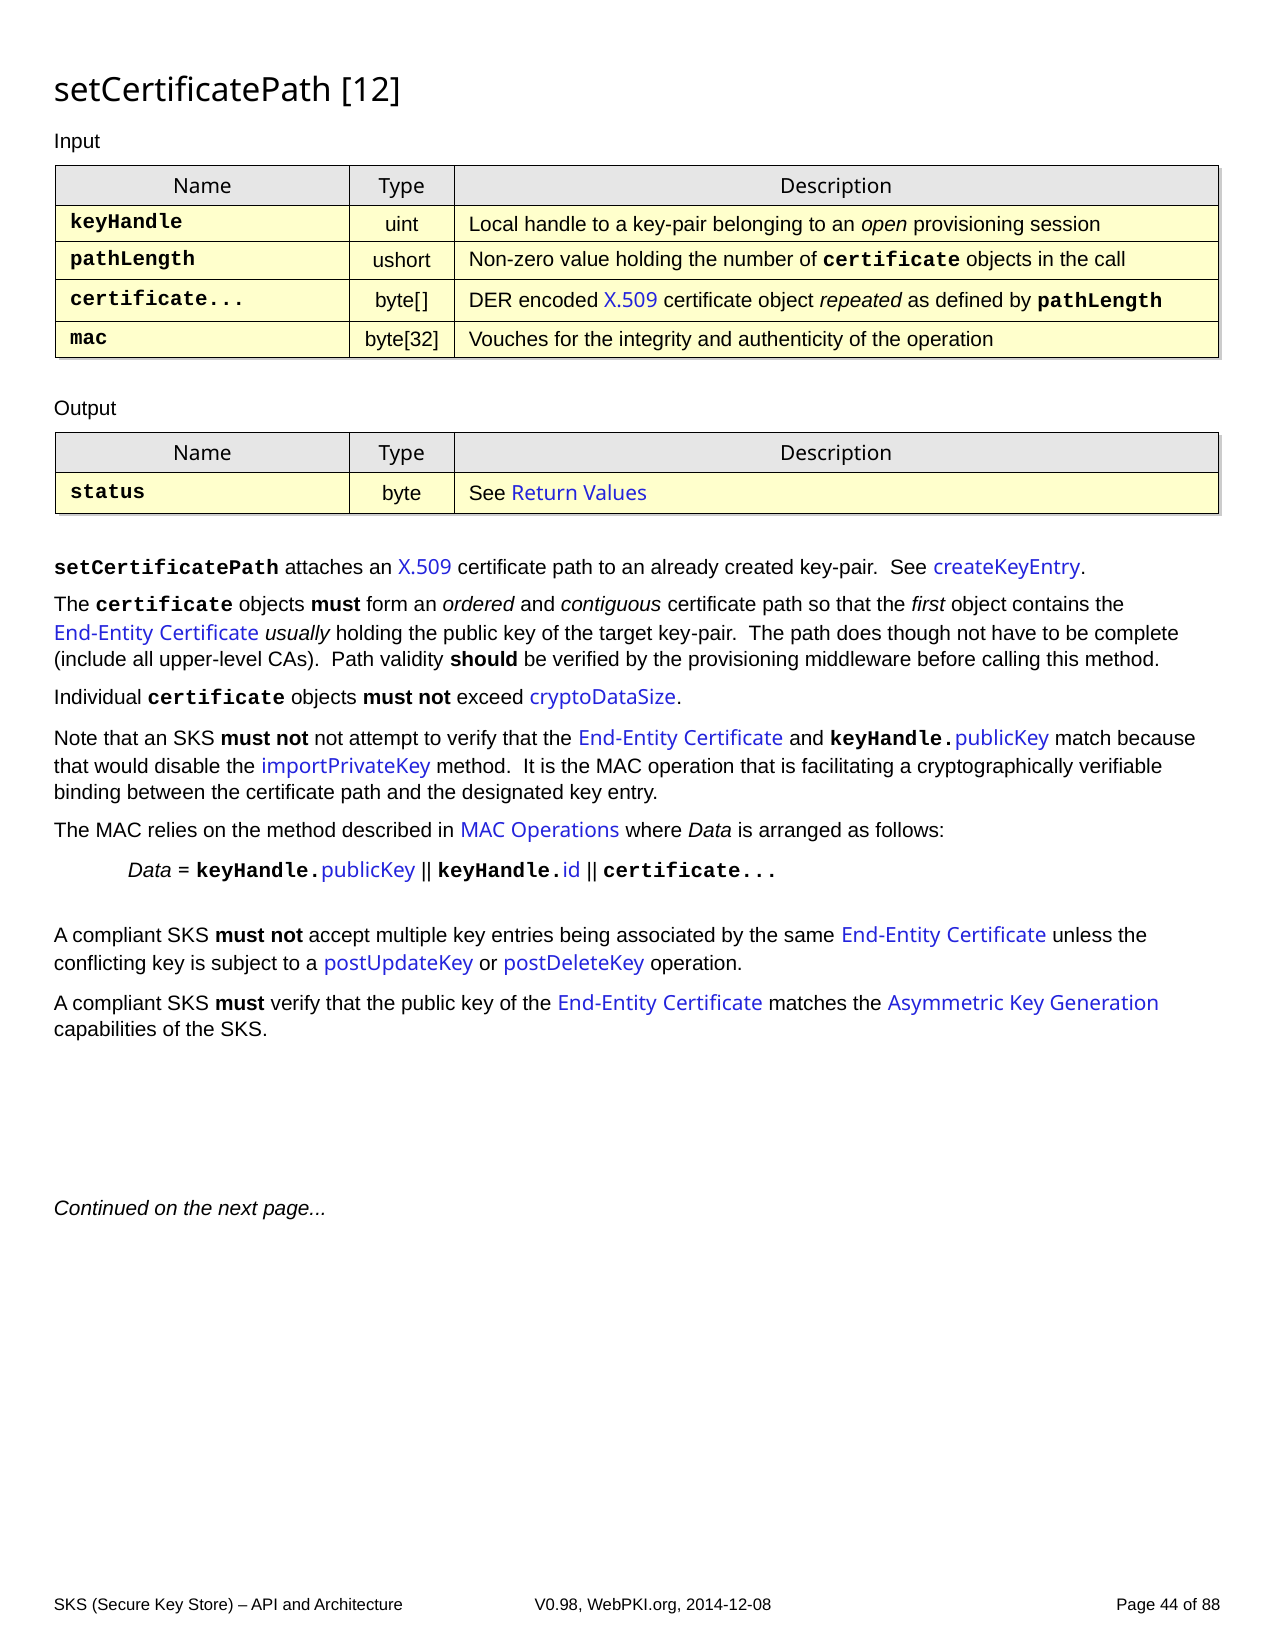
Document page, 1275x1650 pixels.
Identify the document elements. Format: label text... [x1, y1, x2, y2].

text The certificate objects must form an ordered and contiguous certificate path so that the first object contains the End-Entity Certificate usually holding the public key of the target key‑pair. The path does though not have to be complete (include all upper-level CAs). Path validity should be verified by the provisioning middleware before calling this method. [54, 592, 1221, 671]
table_cell keyHandle [56, 206, 349, 241]
table_header Name [56, 433, 349, 472]
text Input [54, 129, 1221, 153]
table_cell byte⁮[ ] [350, 280, 454, 321]
table_cell See Return Values [455, 473, 1218, 513]
table_header Name [56, 166, 349, 205]
table_cell byte [350, 473, 454, 513]
text setCertificatePath attaches an X.509 certificate path to an already created key-pair. See createKeyEntry. [54, 552, 1221, 581]
text The MAC relies on the method described in MAC Operations where Data is arranged as follows: [54, 815, 1221, 844]
subtitle setCertificatePath [12] [54, 66, 1221, 111]
table_cell status [56, 473, 349, 513]
table_cell ushort [350, 242, 454, 279]
text A compliant SKS must not accept multiple key entries being associated by the same End-Entity Certificate unless the conflicting key is subject to a postUpdateKey or postDeleteKey operation. [54, 920, 1221, 977]
text Output [54, 396, 1221, 420]
table_cell byte⁮[32] [350, 322, 454, 357]
table_cell certificate... [56, 280, 349, 321]
text A compliant SKS must verify that the public key of the End-Entity Certificate matches the Asymmetric Key Generation capabilities of the SKS. [54, 988, 1221, 1041]
table_header Description [455, 433, 1218, 472]
table_cell Non-zero value holding the number of certificate objects in the call [455, 242, 1218, 279]
text Continued on the next page... [54, 1196, 1221, 1219]
table_cell pathLength [56, 242, 349, 279]
table_cell uint [350, 206, 454, 241]
table_header Type [350, 166, 454, 205]
table_header Description [455, 166, 1218, 205]
table_cell DER encoded X.509 certificate object repeated as defined by pathLength‪‫‬‭‪‏‪‏‎ [455, 280, 1218, 321]
table_header Type [350, 433, 454, 472]
table_cell Vouches for the integrity and authenticity of the operation [455, 322, 1218, 357]
text Data = keyHandle.publicKey || keyHandle.id || certificate... [54, 856, 1221, 884]
table_cell Local handle to a key-pair belonging to an open provisioning session [455, 206, 1218, 241]
text Note that an SKS must not not attempt to verify that the End-Entity Certificate and keyHandle.publicKey match because that would disable the importPrivateKey method. It is the MAC operation that is facilitating a cryptographically verifiable binding between the certificate path and the designated key entry. [54, 723, 1221, 803]
text Individual certificate objects must not exceed cryptoDataSize. [54, 682, 1221, 711]
table_cell mac [56, 322, 349, 357]
